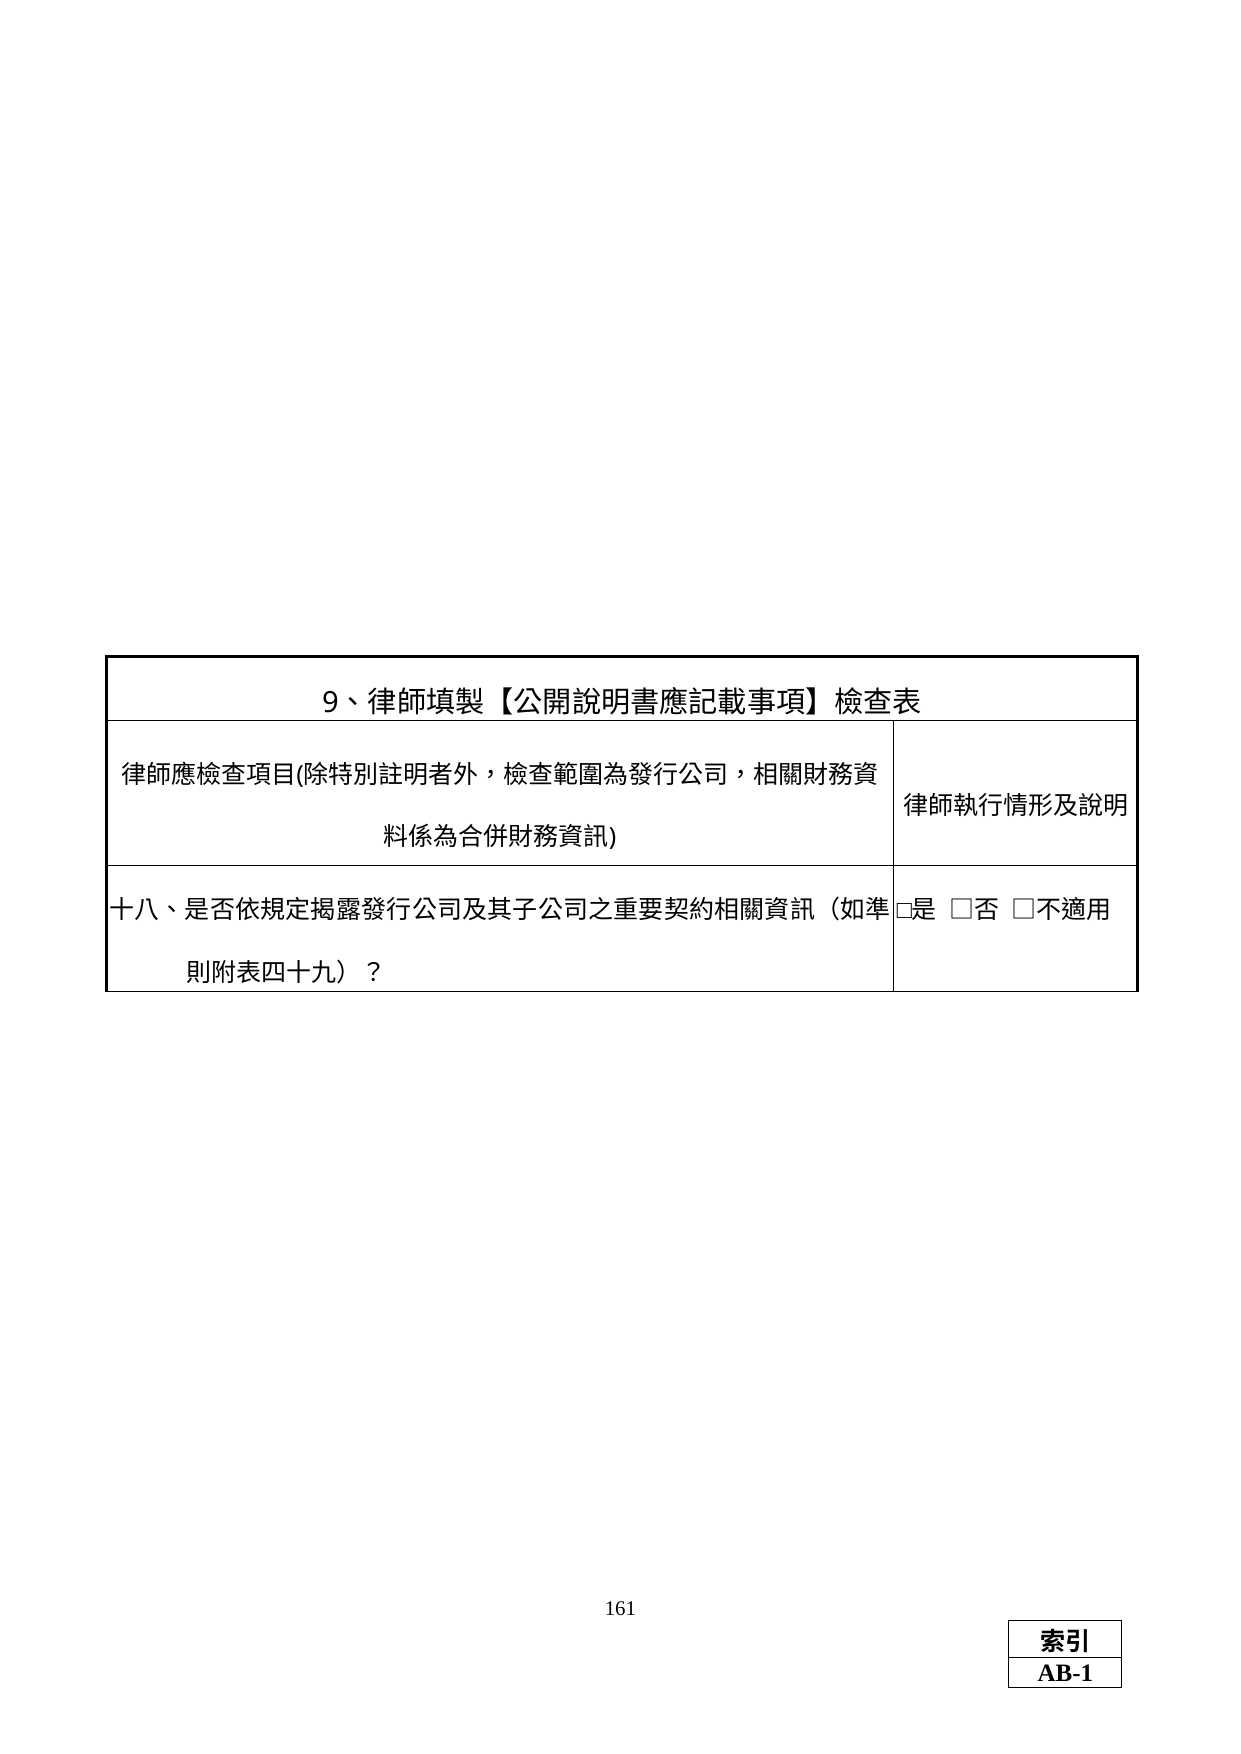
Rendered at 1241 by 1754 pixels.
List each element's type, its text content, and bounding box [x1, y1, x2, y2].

table_cell 十八、是否依規定揭露發行公司及其子公司之重要契約相關資訊（如準則附表四十九）？ [108, 866, 893, 991]
table_cell □是 □否 □不適用 [894, 866, 1136, 991]
table_cell 律師執行情形及說明 [894, 721, 1136, 865]
table_cell 律師應檢查項目(除特別註明者外，檢查範圍為發行公司，相關財務資料係為合併財務資訊) [108, 721, 893, 865]
table_header 9、律師填製【公開說明書應記載事項】檢查表 [108, 658, 1136, 720]
